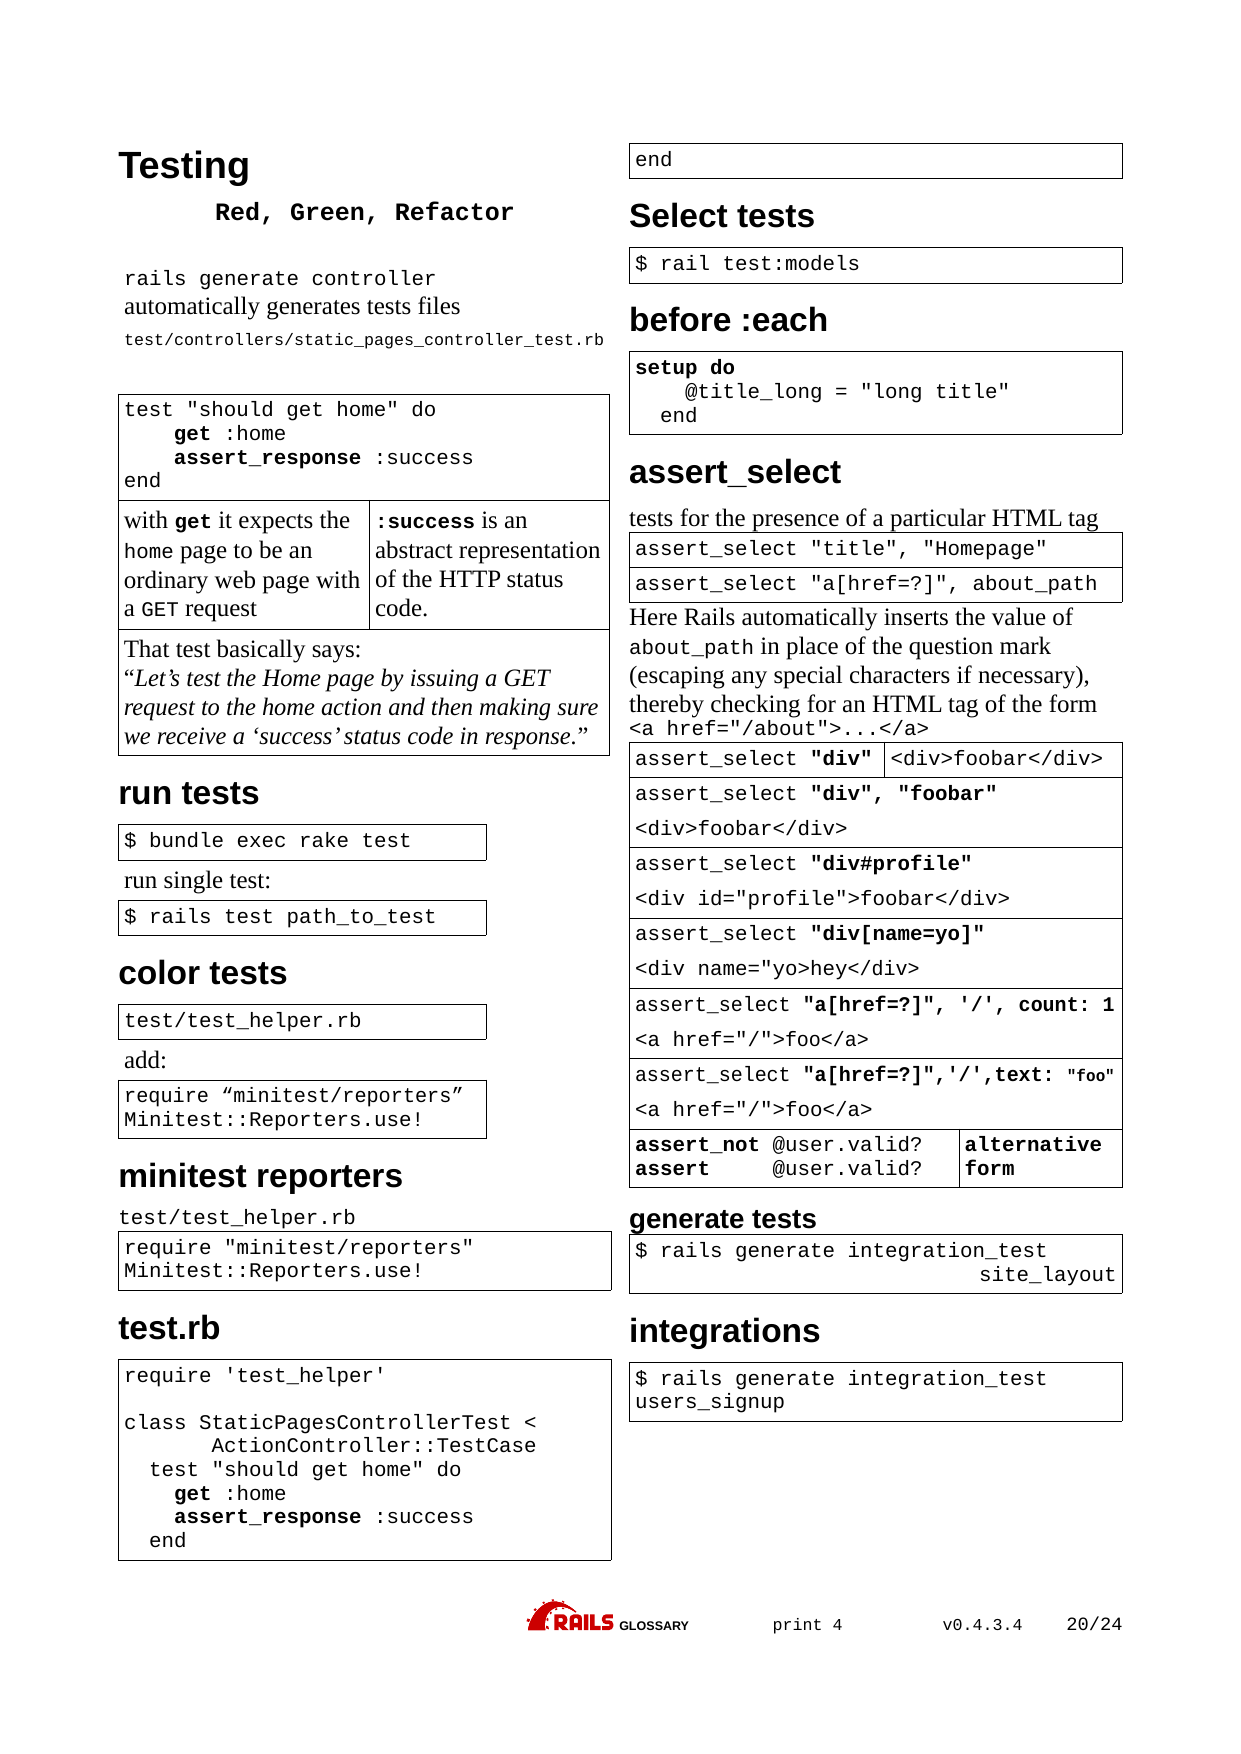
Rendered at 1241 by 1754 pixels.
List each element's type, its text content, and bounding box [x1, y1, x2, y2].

table_cell <a href="/">foo</a> [630, 1023, 1122, 1058]
table_cell <div>foobar</div> [630, 812, 884, 847]
subtitle generate tests [629, 1202, 1122, 1234]
subtitle minitest reporters [118, 1156, 611, 1195]
table_header $ rail test:models [630, 248, 1122, 282]
table_header test/test_helper.rb [119, 1005, 486, 1039]
table_cell assert_not @user.valid? assert @user.valid? [630, 1130, 959, 1187]
table_header $ rails generate integration_test users_signup [630, 1363, 1122, 1421]
table_cell assert_select "a[href=?]", '/', count: 1 [630, 989, 1122, 1023]
table_cell [885, 812, 1122, 847]
text Red, Green, Refactor [118, 199, 611, 228]
table_header $ rails generate integration_test site_layout [630, 1235, 1122, 1293]
subtitle before :each [629, 300, 1122, 339]
table_cell That test basically says: “Let’s test the Home page by issuing a GET request to the home action and then making sure we receive a ‘success’ status code in response.” [119, 630, 609, 755]
table_header test "should get home" do get :home assert_response :success end [119, 395, 609, 500]
table_header $ bundle exec rake test [119, 825, 486, 859]
table_header require "minitest/reporters" Minitest::Reporters.use! [119, 1232, 611, 1290]
text test/test_helper.rb [118, 1207, 611, 1231]
subtitle assert_select [629, 452, 1122, 490]
subtitle run tests [118, 773, 611, 812]
table_cell with get it expects the home page to be an ordinary web page with a GET request [119, 501, 369, 629]
table_cell $ rails test path_to_test [119, 901, 486, 935]
table_cell alternative form [960, 1130, 1122, 1187]
table_cell <a href="/">foo</a> [630, 1093, 1122, 1128]
subtitle color tests [118, 953, 611, 991]
table_cell assert_select "div[name=yo]" [630, 919, 1122, 953]
text Here Rails automatically inserts the value of about_path in place of the question mark (escaping any special characters if necessary), thereby checking for an HTML tag of the form [629, 603, 1122, 718]
subtitle integrations [629, 1311, 1122, 1349]
table_header require 'test_helper' class StaticPagesControllerTest < ActionController::TestCase test "should get home" do get :home assert_response :success end [119, 1360, 611, 1559]
subtitle test.rb [118, 1308, 611, 1346]
table_header assert_select "div" [630, 743, 884, 777]
table_cell <div id="profile">foobar</div> [630, 883, 1122, 917]
table_cell assert_select "div#profile" [630, 848, 1122, 882]
table_header end [630, 144, 1122, 178]
table_cell assert_select "a[href=?]", about_path [630, 568, 1122, 602]
table_header [481, 256, 611, 326]
table_header rails generate controller automatically generates tests files [118, 256, 481, 326]
table_cell require “minitest/reporters” Minitest::Reporters.use! [119, 1081, 486, 1138]
table_cell :success is an abstract representation of the HTTP status code. [370, 501, 609, 629]
table_cell run single test: [118, 861, 486, 900]
subtitle Select tests [629, 196, 1122, 235]
table_cell test/controllers/static_pages_controller_test.rb [118, 326, 611, 356]
table_header setup do @title_long = "long title" end [630, 352, 1122, 434]
table_cell add: [118, 1040, 486, 1079]
subtitle Testing [118, 143, 611, 187]
table_cell assert_select "a[href=?]",'/',text: "foo" [630, 1059, 1122, 1093]
table_cell <div name="yo>hey</div> [630, 953, 1122, 988]
text <a href="/about">...</a> [629, 718, 1122, 742]
text tests for the presence of a particular HTML tag [629, 503, 1122, 532]
table_header assert_select "title", "Homepage" [630, 533, 1122, 567]
table_cell assert_select "div", "foobar" [630, 778, 1122, 812]
table_header <div>foobar</div> [885, 743, 1122, 777]
